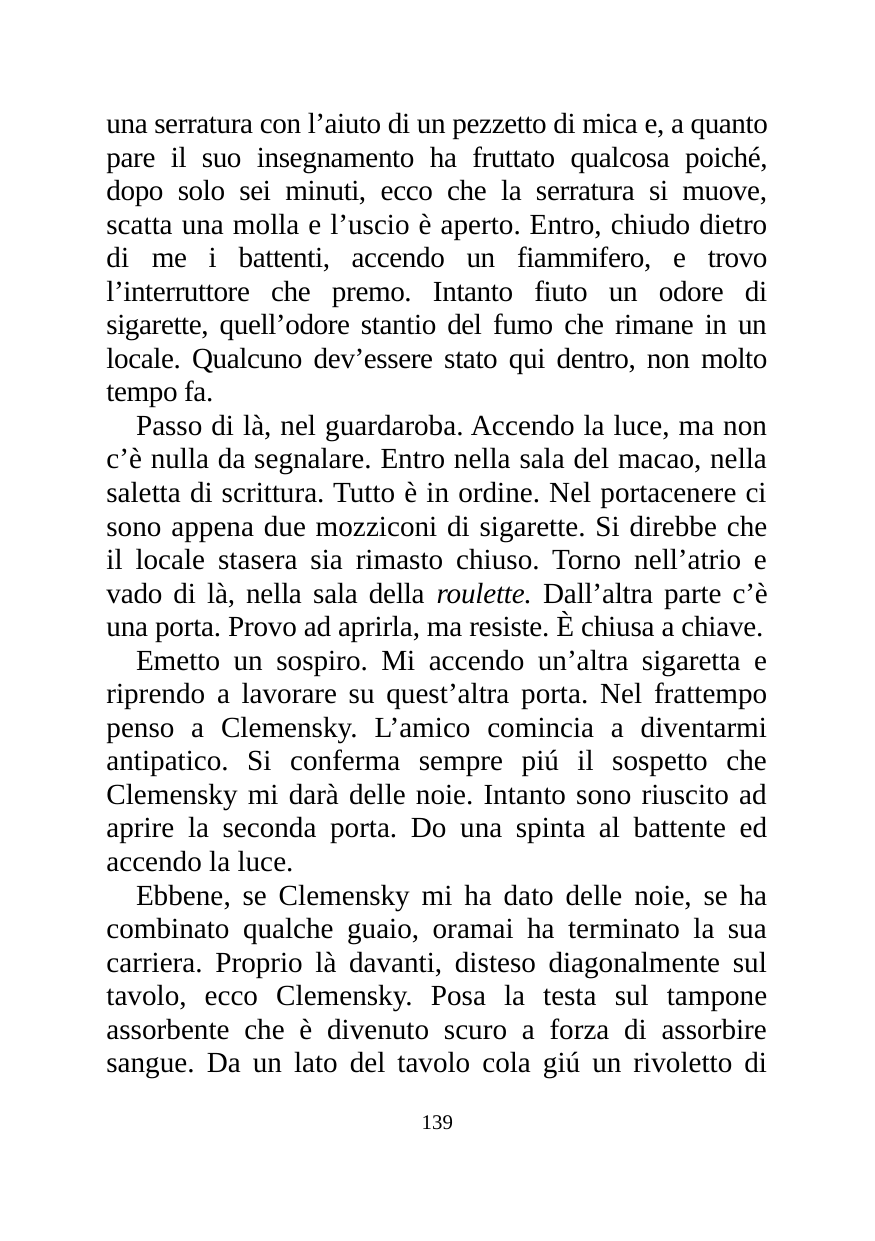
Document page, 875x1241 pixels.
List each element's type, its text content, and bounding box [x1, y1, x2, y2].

text Passo di là, nel guardaroba. Accendo la luce, ma non c’è nulla da segnalare. Entro nella sala del macao, nella saletta di scrittura. Tutto è in ordine. Nel portacenere ci sono appena due mozziconi di sigarette. Si direbbe che il locale stasera sia rimasto chiuso. Torno nell’atrio e vado di là, nella sala della roulette. Dall’altra parte c’è una porta. Provo ad aprirla, ma resiste. È chiusa a chiave. [106, 408, 768, 643]
text Ebbene, se Clemensky mi ha dato delle noie, se ha combinato qualche guaio, oramai ha terminato la sua carriera. Proprio là davanti, disteso diagonalmente sul tavolo, ecco Clemensky. Posa la testa sul tampone assorbente che è divenuto scuro a forza di assorbire sangue. Da un lato del tavolo cola giú un rivoletto di [106, 878, 768, 1079]
text una serratura con l’aiuto di un pezzetto di mica e, a quanto pare il suo insegnamento ha fruttato qualcosa poiché, dopo solo sei minuti, ecco che la serratura si muove, scatta una molla e l’uscio è aperto. Entro, chiudo dietro di me i battenti, accendo un fiammifero, e trovo l’interruttore che premo. Intanto fiuto un odore di sigarette, quell’odore stantio del fumo che rimane in un locale. Qualcuno dev’essere stato qui dentro, non molto tempo fa. [106, 106, 768, 408]
text Emetto un sospiro. Mi accendo un’altra sigaretta e riprendo a lavorare su quest’altra porta. Nel frattempo penso a Clemensky. L’amico comincia a diventarmi antipatico. Si conferma sempre piú il sospetto che Clemensky mi darà delle noie. Intanto sono riuscito ad aprire la seconda porta. Do una spinta al battente ed accendo la luce. [106, 643, 768, 878]
